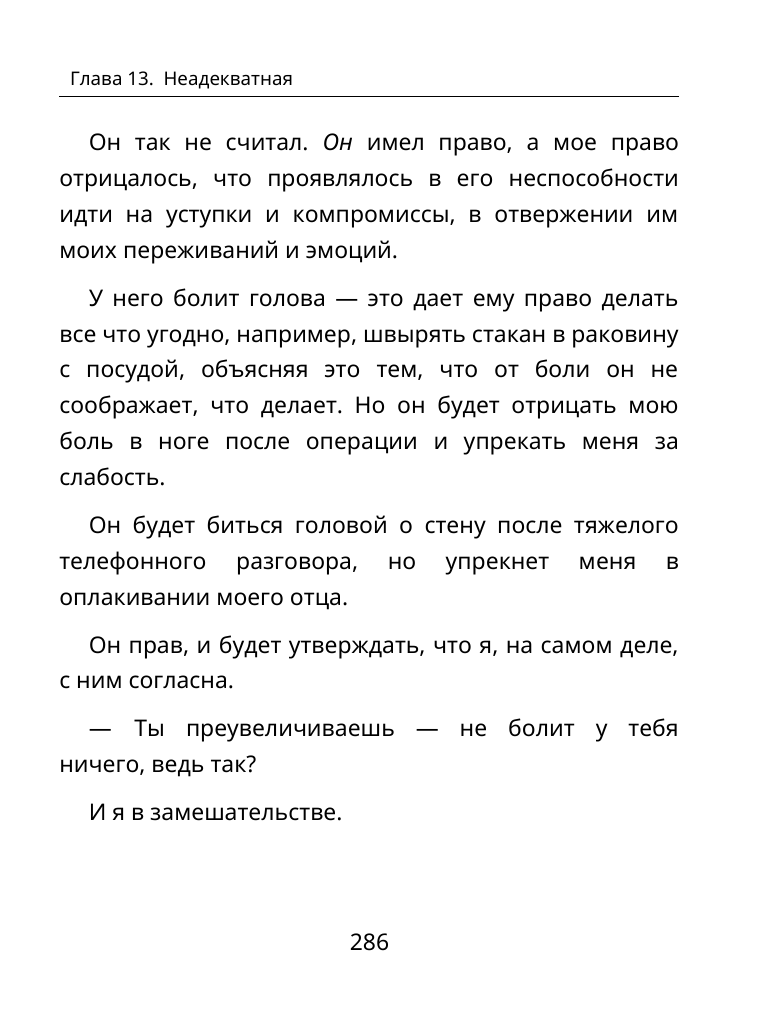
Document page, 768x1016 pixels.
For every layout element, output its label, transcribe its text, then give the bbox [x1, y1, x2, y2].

text Он так не считал. Он имел право, а мое право отрицалось, что проявлялось в его неспособности идти на уступки и компромиссы, в отвержении им моих переживаний и эмоций. [59, 126, 679, 265]
text Он будет биться головой о стену после тяжелого телефонного разговора, но упрекнет меня в оплакивании моего отца. [59, 509, 679, 612]
text У него болит голова — это дает ему право делать все что угодно, например, швырять стакан в раковину с посудой, объясняя это тем, что от боли он не соображает, что делает. Но он будет отрицать мою боль в ноге после операции и упрекать меня за слабость. [59, 282, 679, 492]
list Ты преувеличиваешь — не болит у тебя ничего, ведь так? [59, 712, 679, 779]
text Он прав, и будет утверждать, что я, на самом деле, с ним согласна. [59, 628, 679, 696]
text И я в замешательстве. [59, 796, 679, 827]
